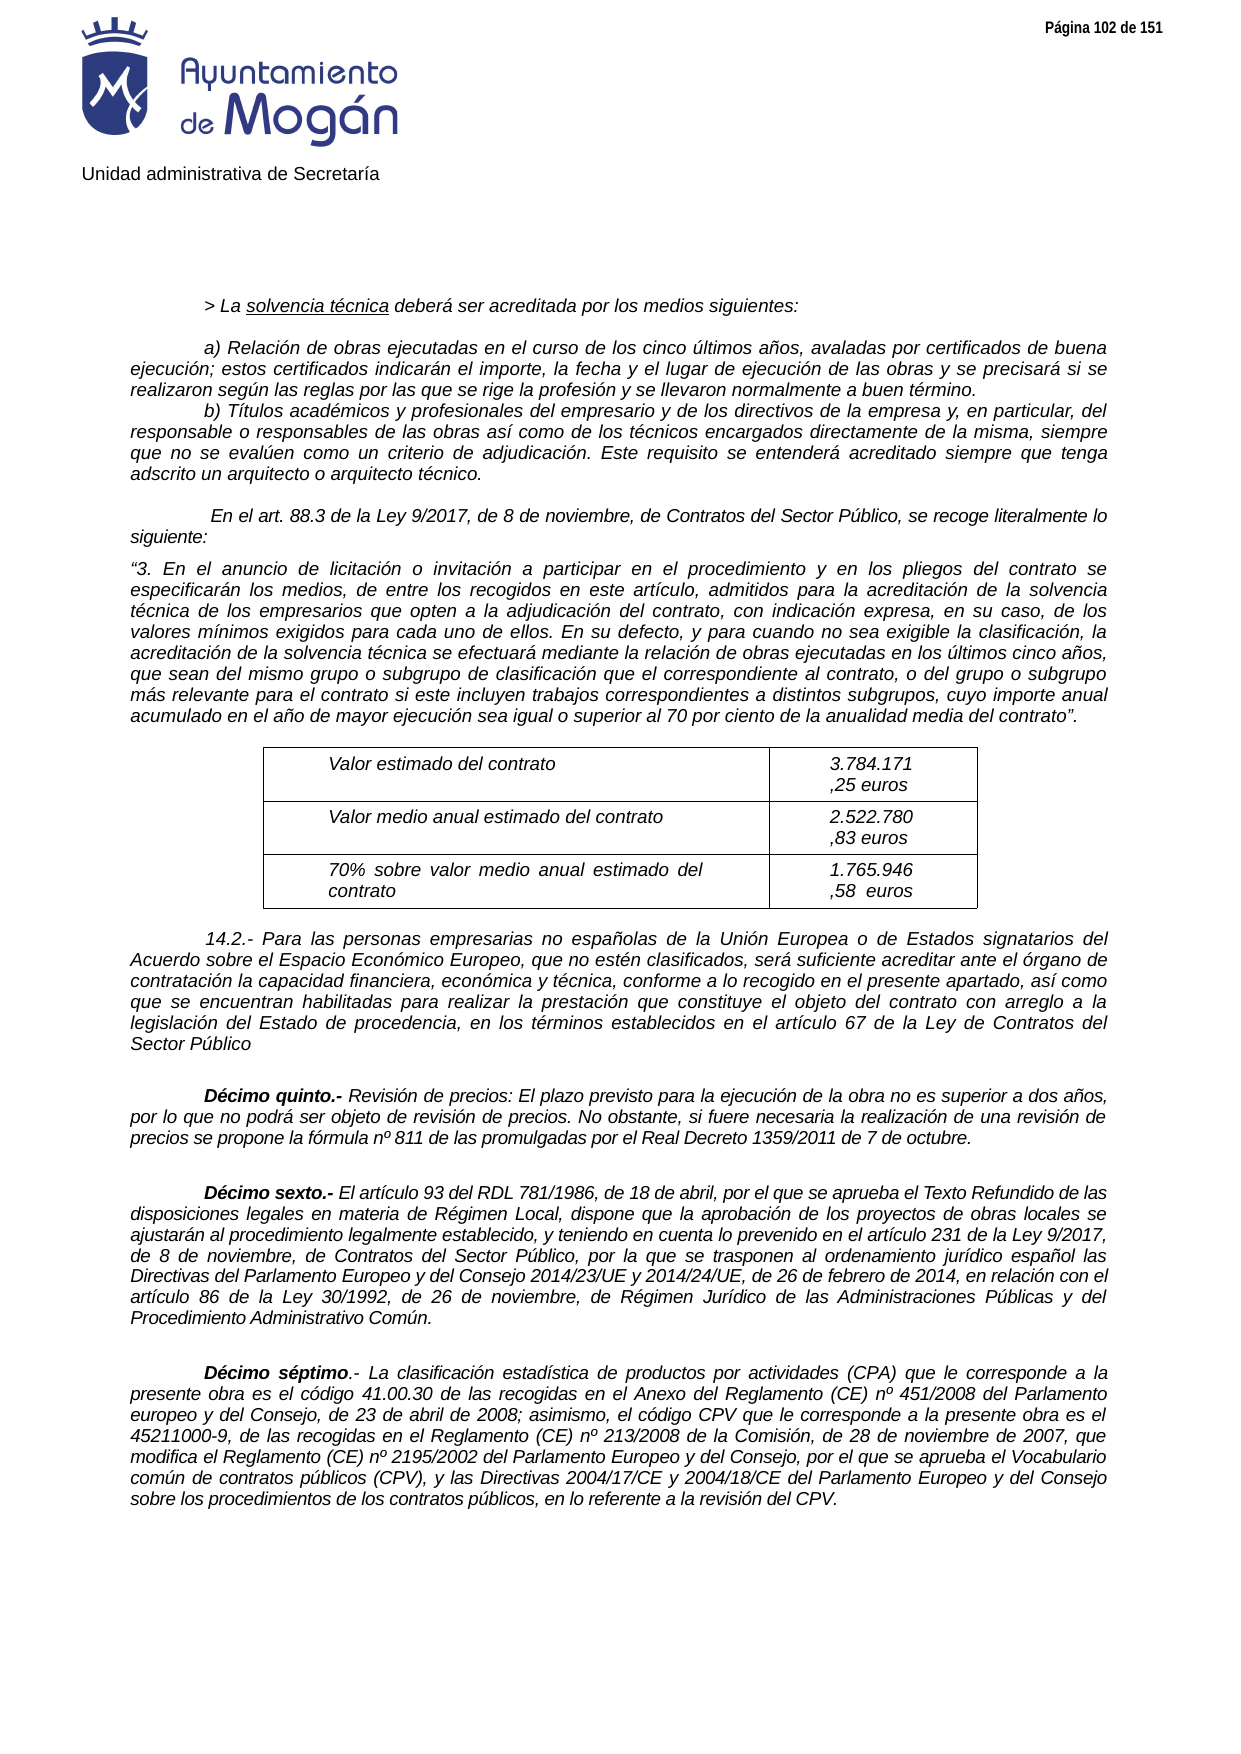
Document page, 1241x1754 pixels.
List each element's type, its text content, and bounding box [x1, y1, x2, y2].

table_cell 2.522.780,83 euros [770, 802, 977, 854]
text a) Relación de obras ejecutadas en el curso de los cinco últimos años, avaladas por certificados de buena ejecución; estos certificados indicarán el importe, la fecha y el lugar de ejecución de las obras y se precisará si se realizaron según las reglas por las que se rige la profesión y se llevaron normalmente a buen término. [130, 338, 1110, 401]
table_cell 1.765.946,58 euros [770, 855, 977, 907]
picture [81, 17, 398, 153]
text Décimo sexto.- El artículo 93 del RDL 781/1986, de 18 de abril, por el que se aprueba el Texto Refundido de las disposiciones legales en materia de Régimen Local, dispone que la aprobación de los proyectos de obras locales se ajustarán al procedimiento legalmente establecido, y teniendo en cuenta lo prevenido en el artículo 231 de la Ley 9/2017, de 8 de noviembre, de Contratos del Sector Público, por la que se trasponen al ordenamiento jurídico español las Directivas del Parlamento Europeo y del Consejo 2014/23/UE y 2014/24/UE, de 26 de febrero de 2014, en relación con el artículo 86 de la Ley 30/1992, de 26 de noviembre, de Régimen Jurídico de las Administraciones Públicas y del Procedimiento Administrativo Común. [130, 1182, 1110, 1329]
text Décimo quinto.- Revisión de precios: El plazo previsto para la ejecución de la obra no es superior a dos años, por lo que no podrá ser objeto de revisión de precios. No obstante, si fuere necesaria la realización de una revisión de precios se propone la fórmula nº 811 de las promulgadas por el Real Decreto 1359/2011 de 7 de octubre. [130, 1086, 1110, 1148]
text “3. En el anuncio de licitación o invitación a participar en el procedimiento y en los pliegos del contrato se especificarán los medios, de entre los recogidos en este artículo, admitidos para la acreditación de la solvencia técnica de los empresarios que opten a la adjudicación del contrato, con indicación expresa, en su caso, de los valores mínimos exigidos para cada uno de ellos. En su defecto, y para cuando no sea exigible la clasificación, la acreditación de la solvencia técnica se efectuará mediante la relación de obras ejecutadas en los últimos cinco años, que sean del mismo grupo o subgrupo de clasificación que el correspondiente al contrato, o del grupo o subgrupo más relevante para el contrato si este incluyen trabajos correspondientes a distintos subgrupos, cuyo importe anual acumulado en el año de mayor ejecución sea igual o superior al 70 por ciento de la anualidad media del contrato”. [130, 559, 1110, 726]
text En el art. 88.3 de la Ley 9/2017, de 8 de noviembre, de Contratos del Sector Público, se recoge literalmente lo siguiente: [130, 505, 1110, 547]
text 14.2.- Para las personas empresarias no españolas de la Unión Europea o de Estados signatarios del Acuerdo sobre el Espacio Económico Europeo, que no estén clasificados, será suficiente acreditar ante el órgano de contratación la capacidad financiera, económica y técnica, conforme a lo recogido en el presente apartado, así como que se encuentran habilitadas para realizar la prestación que constituye el objeto del contrato con arreglo a la legislación del Estado de procedencia, en los términos establecidos en el artículo 67 de la Ley de Contratos del Sector Público [130, 928, 1110, 1054]
table_header Valor estimado del contrato [264, 748, 769, 801]
text b) Títulos académicos y profesionales del empresario y de los directivos de la empresa y, en particular, del responsable o responsables de las obras así como de los técnicos encargados directamente de la misma, siempre que no se evalúen como un criterio de adjudicación. Este requisito se entenderá acreditado siempre que tenga adscrito un arquitecto o arquitecto técnico. [130, 401, 1110, 484]
text Décimo séptimo.- La clasificación estadística de productos por actividades (CPA) que le corresponde a la presente obra es el código 41.00.30 de las recogidas en el Anexo del Reglamento (CE) nº 451/2008 del Parlamento europeo y del Consejo, de 23 de abril de 2008; asimismo, el código CPV que le corresponde a la presente obra es el 45211000-9, de las recogidas en el Reglamento (CE) nº 213/2008 de la Comisión, de 28 de noviembre de 2007, que modifica el Reglamento (CE) nº 2195/2002 del Parlamento Europeo y del Consejo, por el que se aprueba el Vocabulario común de contratos públicos (CPV), y las Directivas 2004/17/CE y 2004/18/CE del Parlamento Europeo y del Consejo sobre los procedimientos de los contratos públicos, en lo referente a la revisión del CPV. [130, 1363, 1110, 1509]
table_cell Valor medio anual estimado del contrato [264, 802, 769, 854]
text > La solvencia técnica deberá ser acreditada por los medios siguientes: [130, 296, 1110, 317]
table_header 3.784.171,25 euros [770, 748, 977, 801]
table_cell 70% sobre valor medio anual estimado del contrato [264, 855, 769, 907]
